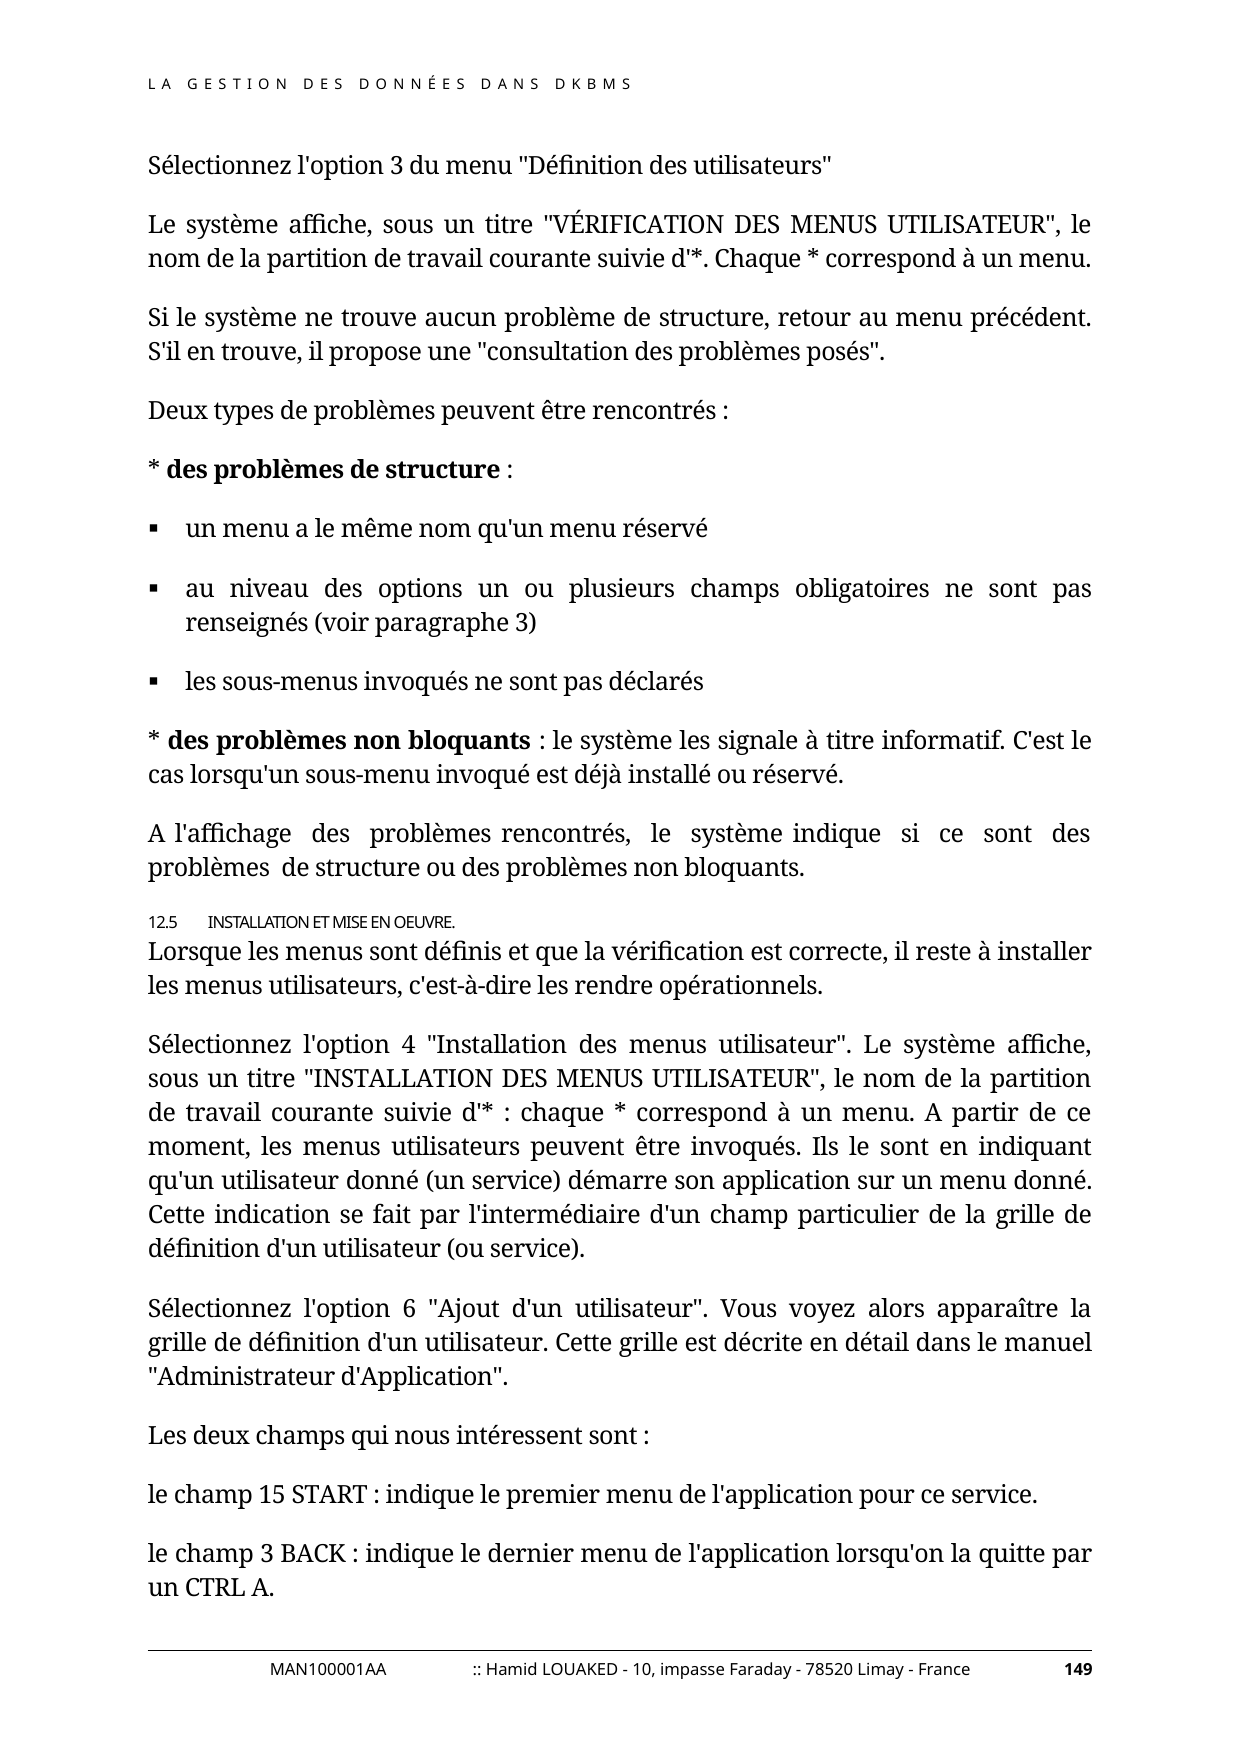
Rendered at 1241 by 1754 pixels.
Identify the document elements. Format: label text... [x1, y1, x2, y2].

text Lorsque les menus sont définis et que la vérification est correcte, il reste à installer les menus utilisateurs, c'est-à-dire les rendre opérationnels. [148, 934, 1092, 1002]
text * des problèmes de structure : [148, 452, 1092, 486]
text le champ 15 START : indique le premier menu de l'application pour ce service. [148, 1476, 1092, 1511]
text Sélectionnez l'option 4 "Installation des menus utilisateur". Le système affiche, sous un titre "INSTALLATION DES MENUS UTILISATEUR", le nom de la partition de travail courante suivie d'* : chaque * correspond à un menu. A partir de ce moment, les menus utilisateurs peuvent être invoqués. Ils le sont en indiquant qu'un utilisateur donné (un service) démarre son application sur un menu donné. Cette indication se fait par l'intermédiaire d'un champ particulier de la grille de définition d'un utilisateur (ou service). [148, 1027, 1092, 1265]
subtitle INSTALLATION ET MISE EN OEUVRE. [148, 909, 1092, 934]
text Sélectionnez l'option 6 "Ajout d'un utilisateur". Vous voyez alors apparaître la grille de définition d'un utilisateur. Cette grille est décrite en détail dans le manuel "Administrateur d'Application". [148, 1290, 1092, 1392]
text * des problèmes non bloquants : le système les signale à titre informatif. C'est le cas lorsqu'un sous-menu invoqué est déjà installé ou réservé. [148, 722, 1092, 791]
list les sous-menus invoqués ne sont pas déclarés [148, 663, 1092, 697]
text A l'affichage des problèmes rencontrés, le système indique si ce sont des problèmes de structure ou des problèmes non bloquants. [148, 816, 1092, 884]
text Sélectionnez l'option 3 du menu "Définition des utilisateurs" [148, 148, 1092, 182]
text Deux types de problèmes peuvent être rencontrés : [148, 393, 1092, 427]
list un menu a le même nom qu'un menu réservé [148, 511, 1092, 545]
text Si le système ne trouve aucun problème de structure, retour au menu précédent. S'il en trouve, il propose une "consultation des problèmes posés". [148, 300, 1092, 368]
list au niveau des options un ou plusieurs champs obligatoires ne sont pas renseignés (voir paragraphe 3) [148, 570, 1092, 638]
text Les deux champs qui nous intéressent sont : [148, 1417, 1092, 1451]
text Le système affiche, sous un titre "VÉRIFICATION DES MENUS UTILISATEUR", le nom de la partition de travail courante suivie d'*. Chaque * correspond à un menu. [148, 207, 1092, 275]
text le champ 3 BACK : indique le dernier menu de l'application lorsqu'on la quitte par un CTRL A. [148, 1536, 1092, 1604]
